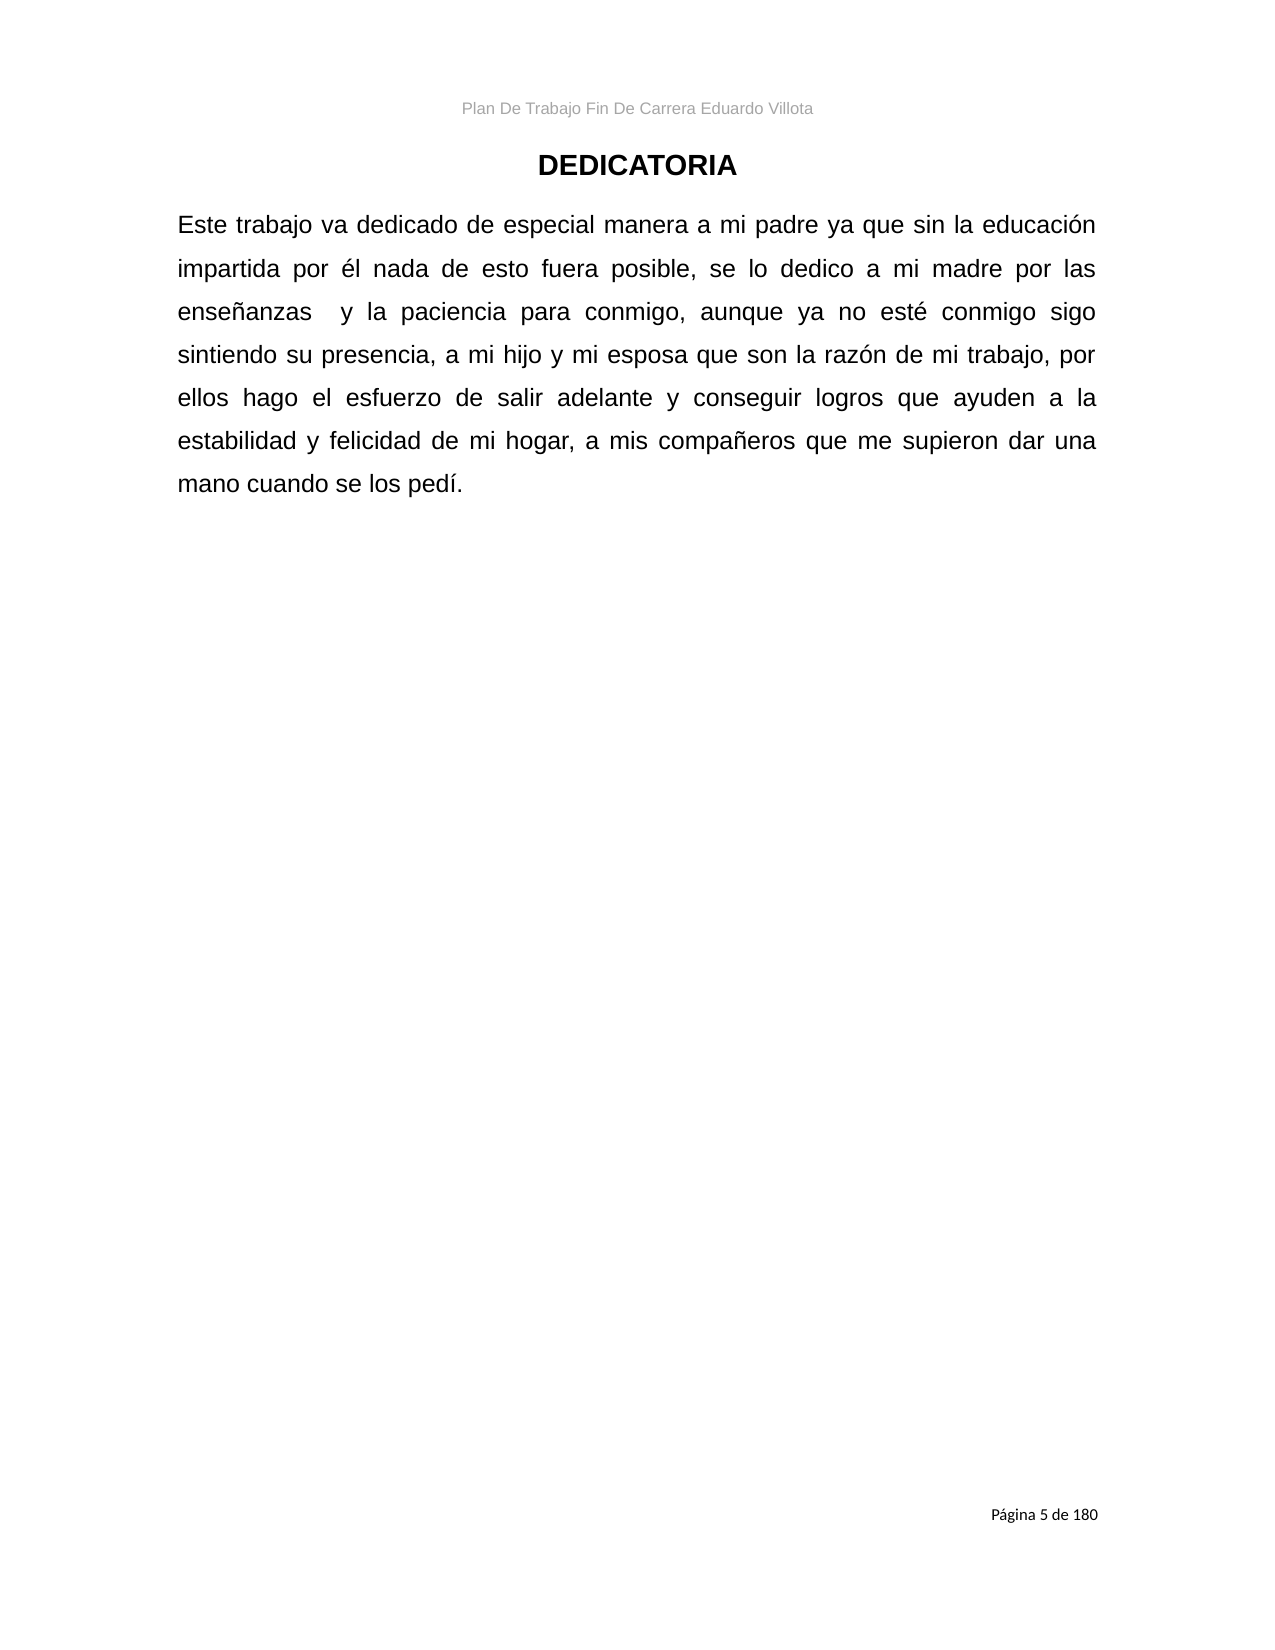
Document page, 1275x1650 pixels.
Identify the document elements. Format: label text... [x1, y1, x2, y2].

text Este trabajo va dedicado de especial manera a mi padre ya que sin la educación impartida por él nada de esto fuera posible, se lo dedico a mi madre por las enseñanzas y la paciencia para conmigo, aunque ya no esté conmigo sigo sintiendo su presencia, a mi hijo y mi esposa que son la razón de mi trabajo, por ellos hago el esfuerzo de salir adelante y conseguir logros que ayuden a la estabilidad y felicidad de mi hogar, a mis compañeros que me supieron dar una mano cuando se los pedí. [177, 210, 1098, 498]
text DEDICATORIA [177, 148, 1098, 181]
